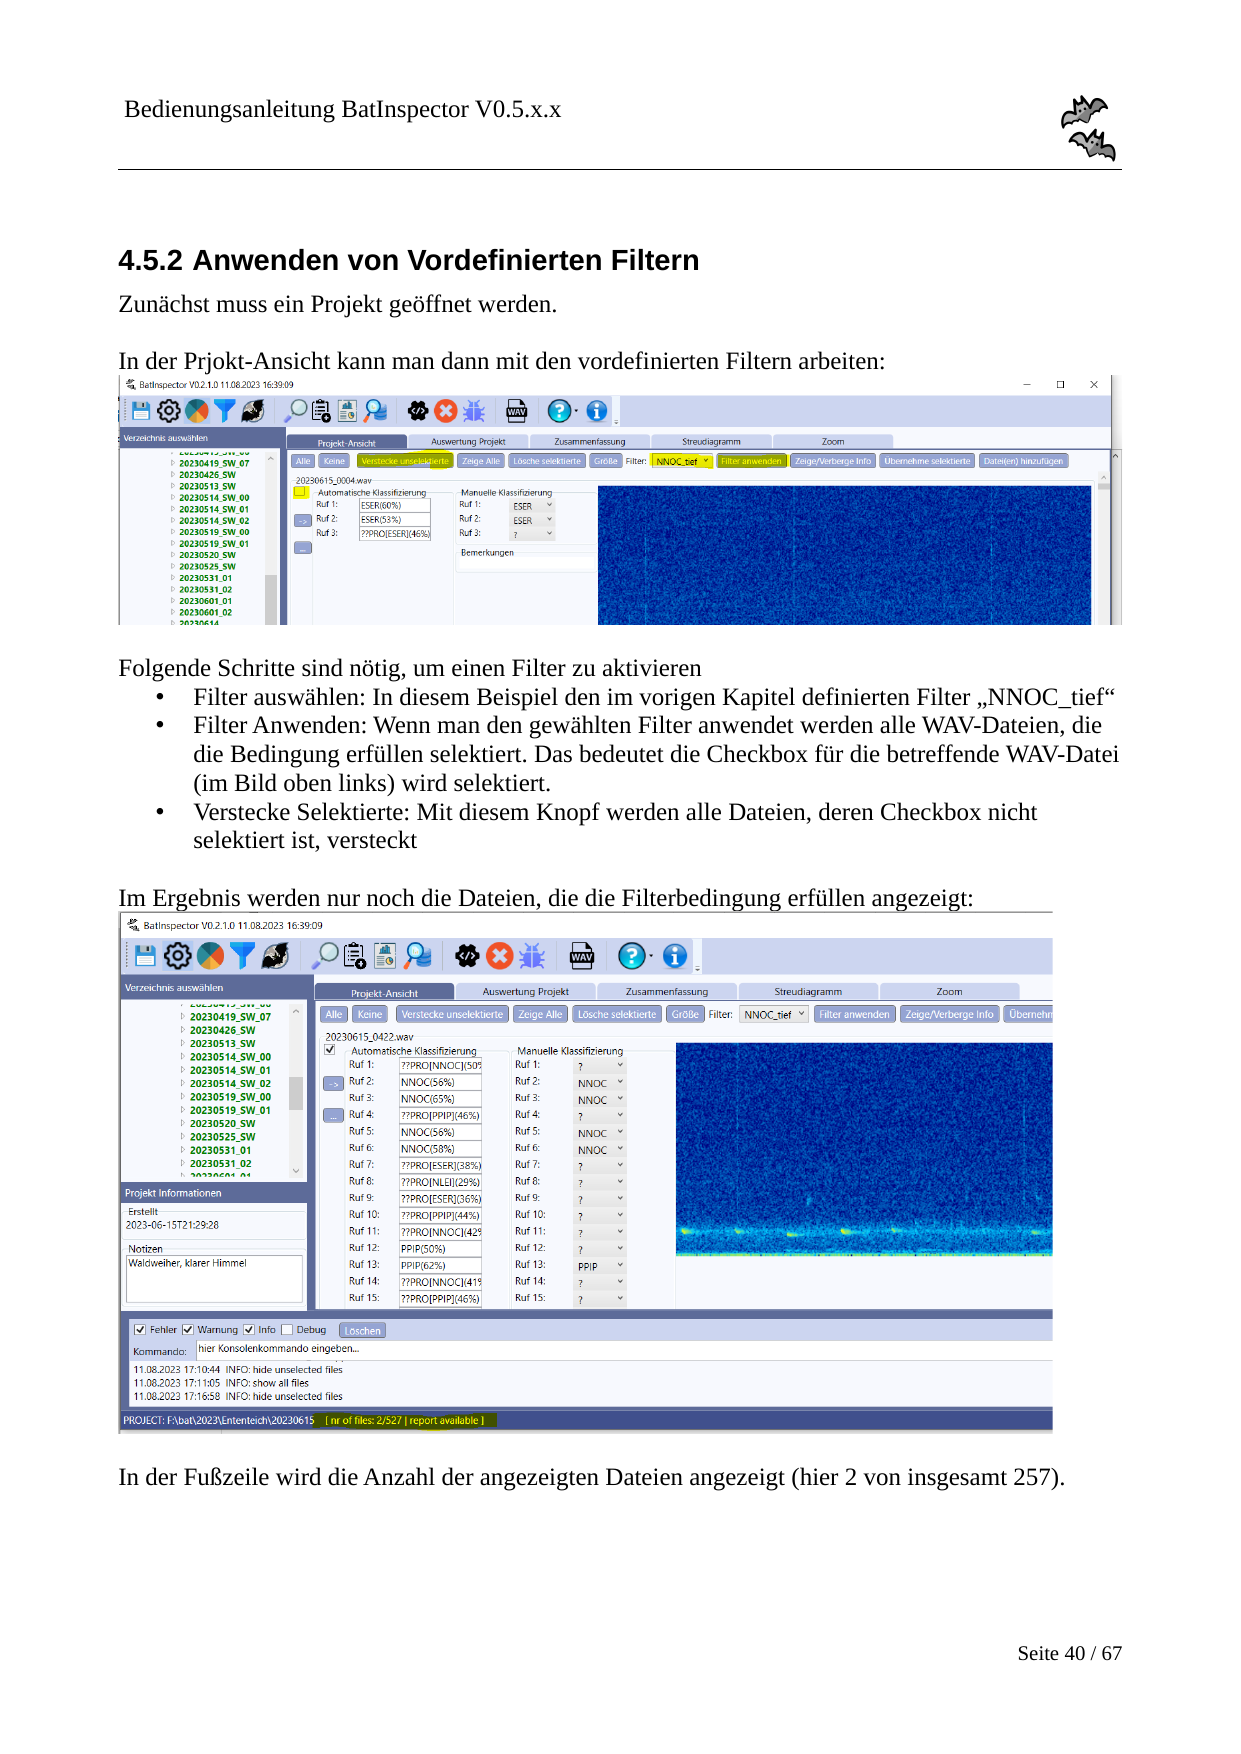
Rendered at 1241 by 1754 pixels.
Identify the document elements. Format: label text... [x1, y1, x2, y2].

picture [118, 375, 1123, 625]
text Folgende Schritte sind nötig, um einen Filter zu aktivieren [118, 653, 1122, 682]
picture [118, 911, 1053, 1434]
list Filter Anwenden: Wenn man den gewählten Filter anwendet werden alle WAV-Dateien, die die Bedingung erfüllen selektiert. Das bedeutet die Checkbox für die betreffende WAV-Datei (im Bild oben links) wird selektiert. [156, 711, 1122, 797]
subtitle Anwenden von Vordefinierten Filtern [118, 243, 1122, 276]
picture [719, 1233, 726, 1239]
text Im Ergebnis werden nur noch die Dateien, die die Filterbedingung erfüllen angezeigt: [118, 883, 1122, 911]
picture [682, 1229, 692, 1233]
text Zunächst muss ein Projekt geöffnet werden. [118, 289, 1122, 318]
picture [1057, 95, 1120, 162]
list Filter auswählen: In diesem Beispiel den im vorigen Kapitel definierten Filter „NNOC_tief“ [156, 682, 1122, 711]
list Verstecke Selektierte: Mit diesem Knopf werden alle Dateien, deren Checkbox nicht selektiert ist, versteckt [156, 797, 1122, 854]
text In der Fußzeile wird die Anzahl der angezeigten Dateien angezeigt (hier 2 von insgesamt 257). [118, 1462, 1122, 1491]
text In der Prjokt-Ansicht kann man dann mit den vordefinierten Filtern arbeiten: [118, 346, 1122, 375]
